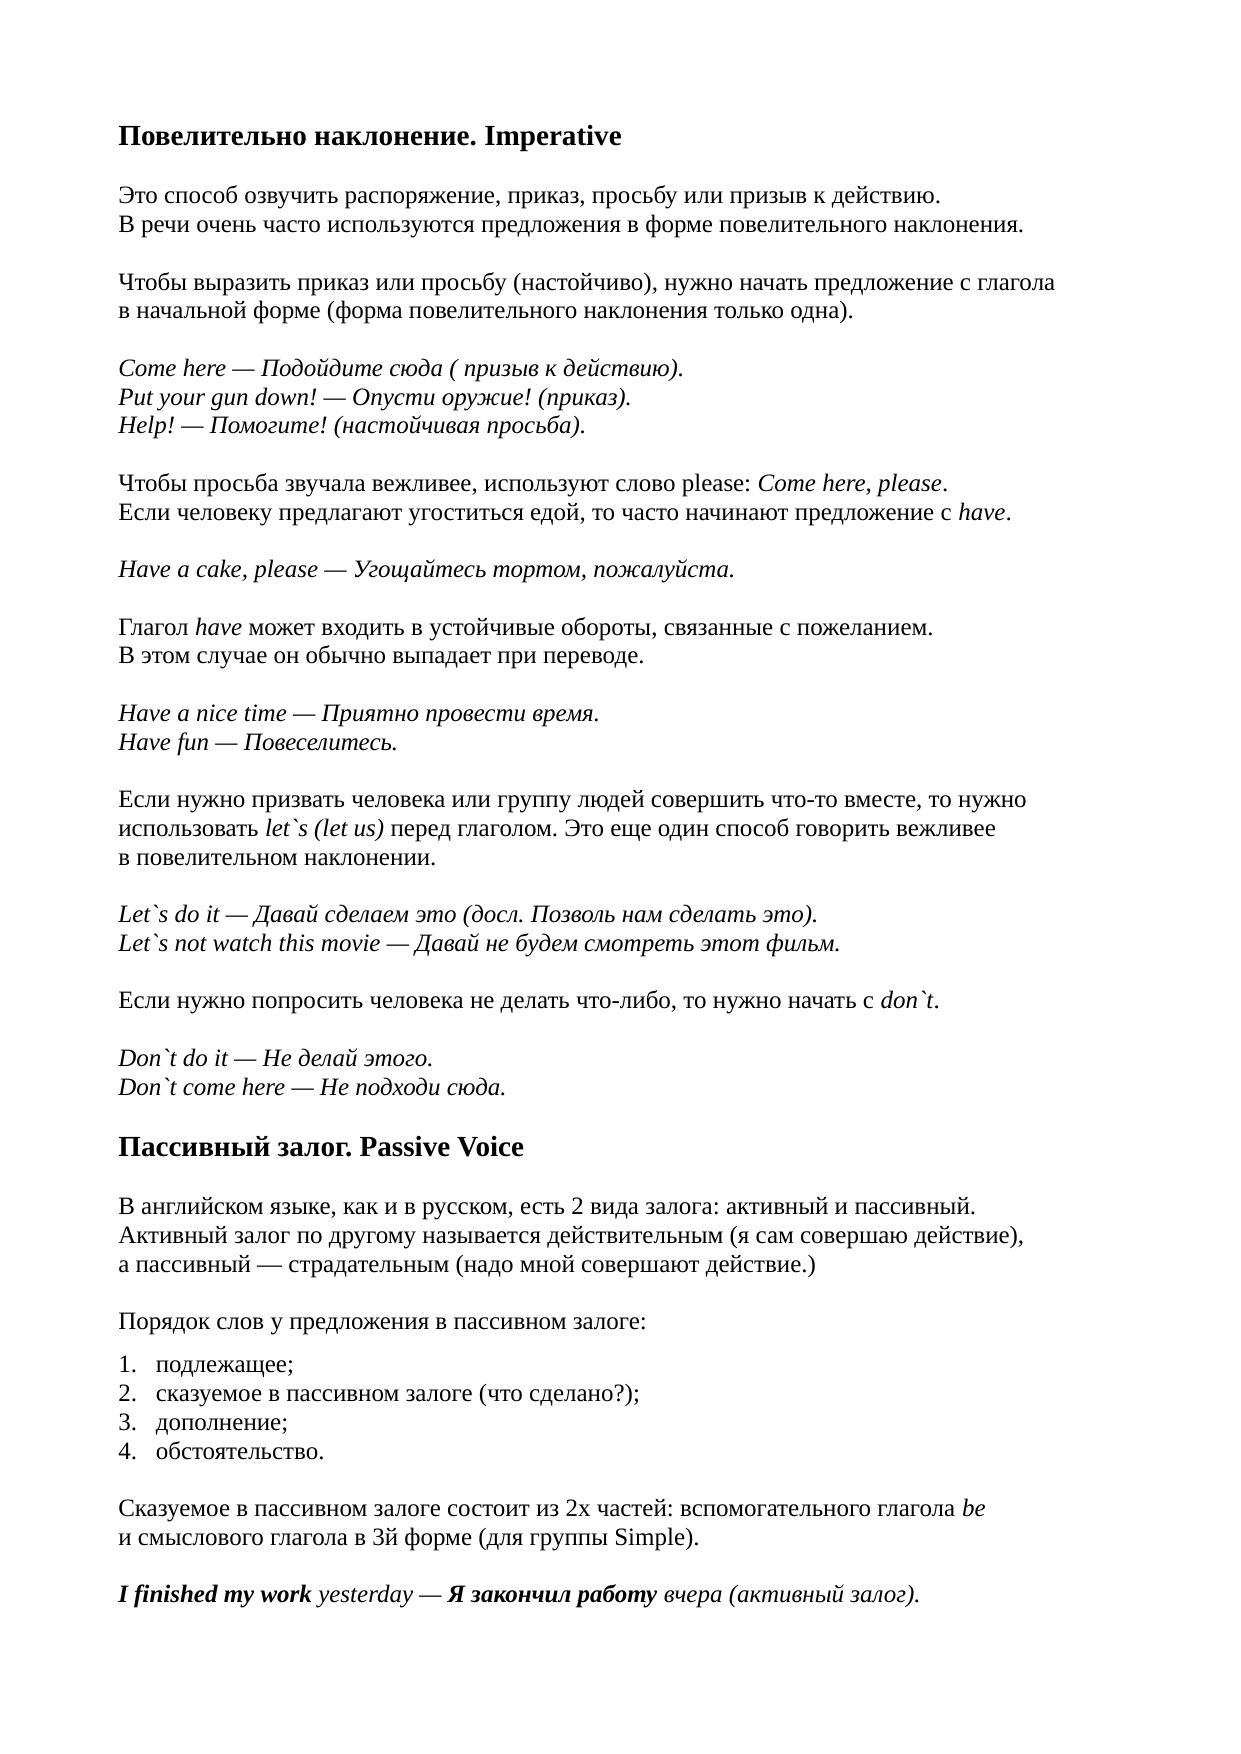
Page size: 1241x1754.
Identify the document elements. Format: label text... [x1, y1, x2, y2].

text в повелительном наклонении. [118, 842, 1122, 870]
text В этом случае он обычно выпадает при переводе. [118, 640, 1122, 669]
text Have a nice time — Приятно провести время. [118, 698, 1122, 727]
list сказуемое в пассивном залоге (что сделано?); [118, 1378, 1122, 1407]
text Если нужно призвать человека или группу людей совершить что-то вместе, то нужно использовать let`s (let us) перед глаголом. Это еще один способ говорить вежливее [118, 784, 1122, 842]
text Чтобы просьба звучала вежливее, используют слово please: Come here, please. [118, 468, 1122, 497]
text и смыслового глагола в 3й форме (для группы Simple). [118, 1522, 1122, 1551]
text Если человеку предлагают угоститься едой, то часто начинают предложение с have. [118, 497, 1122, 525]
text Don`t come here — Не подходи сюда. [118, 1072, 1122, 1100]
text Сказуемое в пассивном залоге состоит из 2х частей: вспомогательного глагола be [118, 1493, 1122, 1522]
text Активный залог по другому называется действительным (я сам совершаю действие), [118, 1220, 1122, 1249]
text Порядок слов у предложения в пассивном залоге: [118, 1306, 1122, 1335]
text Повелительно наклонение. Imperative [118, 118, 1122, 152]
text Let`s do it — Давай сделаем это (досл. Позволь нам сделать это). [118, 899, 1122, 928]
text В речи очень часто используются предложения в форме повелительного наклонения. [118, 209, 1122, 238]
text Let`s not watch this movie — Давай не будем смотреть этот фильм. [118, 928, 1122, 957]
text Don`t do it — Не делай этого. [118, 1043, 1122, 1072]
text Come here — Подойдите сюда ( призыв к действию). [118, 353, 1122, 382]
text Это способ озвучить распоряжение, приказ, просьбу или призыв к действию. [118, 180, 1122, 209]
text Чтобы выразить приказ или просьбу (настойчиво), нужно начать предложение с глагола [118, 267, 1122, 295]
text а пассивный — страдательным (надо мной совершают действие.) [118, 1249, 1122, 1278]
text Put your gun down! — Опусти оружие! (приказ). [118, 382, 1122, 410]
text В английском языке, как и в русском, есть 2 вида залога: активный и пассивный. [118, 1191, 1122, 1220]
text Если нужно попросить человека не делать что-либо, то нужно начать с don`t. [118, 985, 1122, 1014]
text I finished my work yesterday — Я закончил работу вчера (активный залог). [118, 1579, 1122, 1608]
list подлежащее; [118, 1349, 1122, 1378]
text Have fun — Повеселитесь. [118, 727, 1122, 755]
text Have a cake, please — Угощайтесь тортом, пожалуйста. [118, 554, 1122, 583]
text в начальной форме (форма повелительного наклонения только одна). [118, 295, 1122, 324]
list обстоятельство. [118, 1436, 1122, 1464]
text Глагол have может входить в устойчивые обороты, связанные с пожеланием. [118, 612, 1122, 640]
list дополнение; [118, 1407, 1122, 1436]
text Пассивный залог. Passive Voice [118, 1129, 1122, 1163]
text Help! — Помогите! (настойчивая просьба). [118, 410, 1122, 439]
